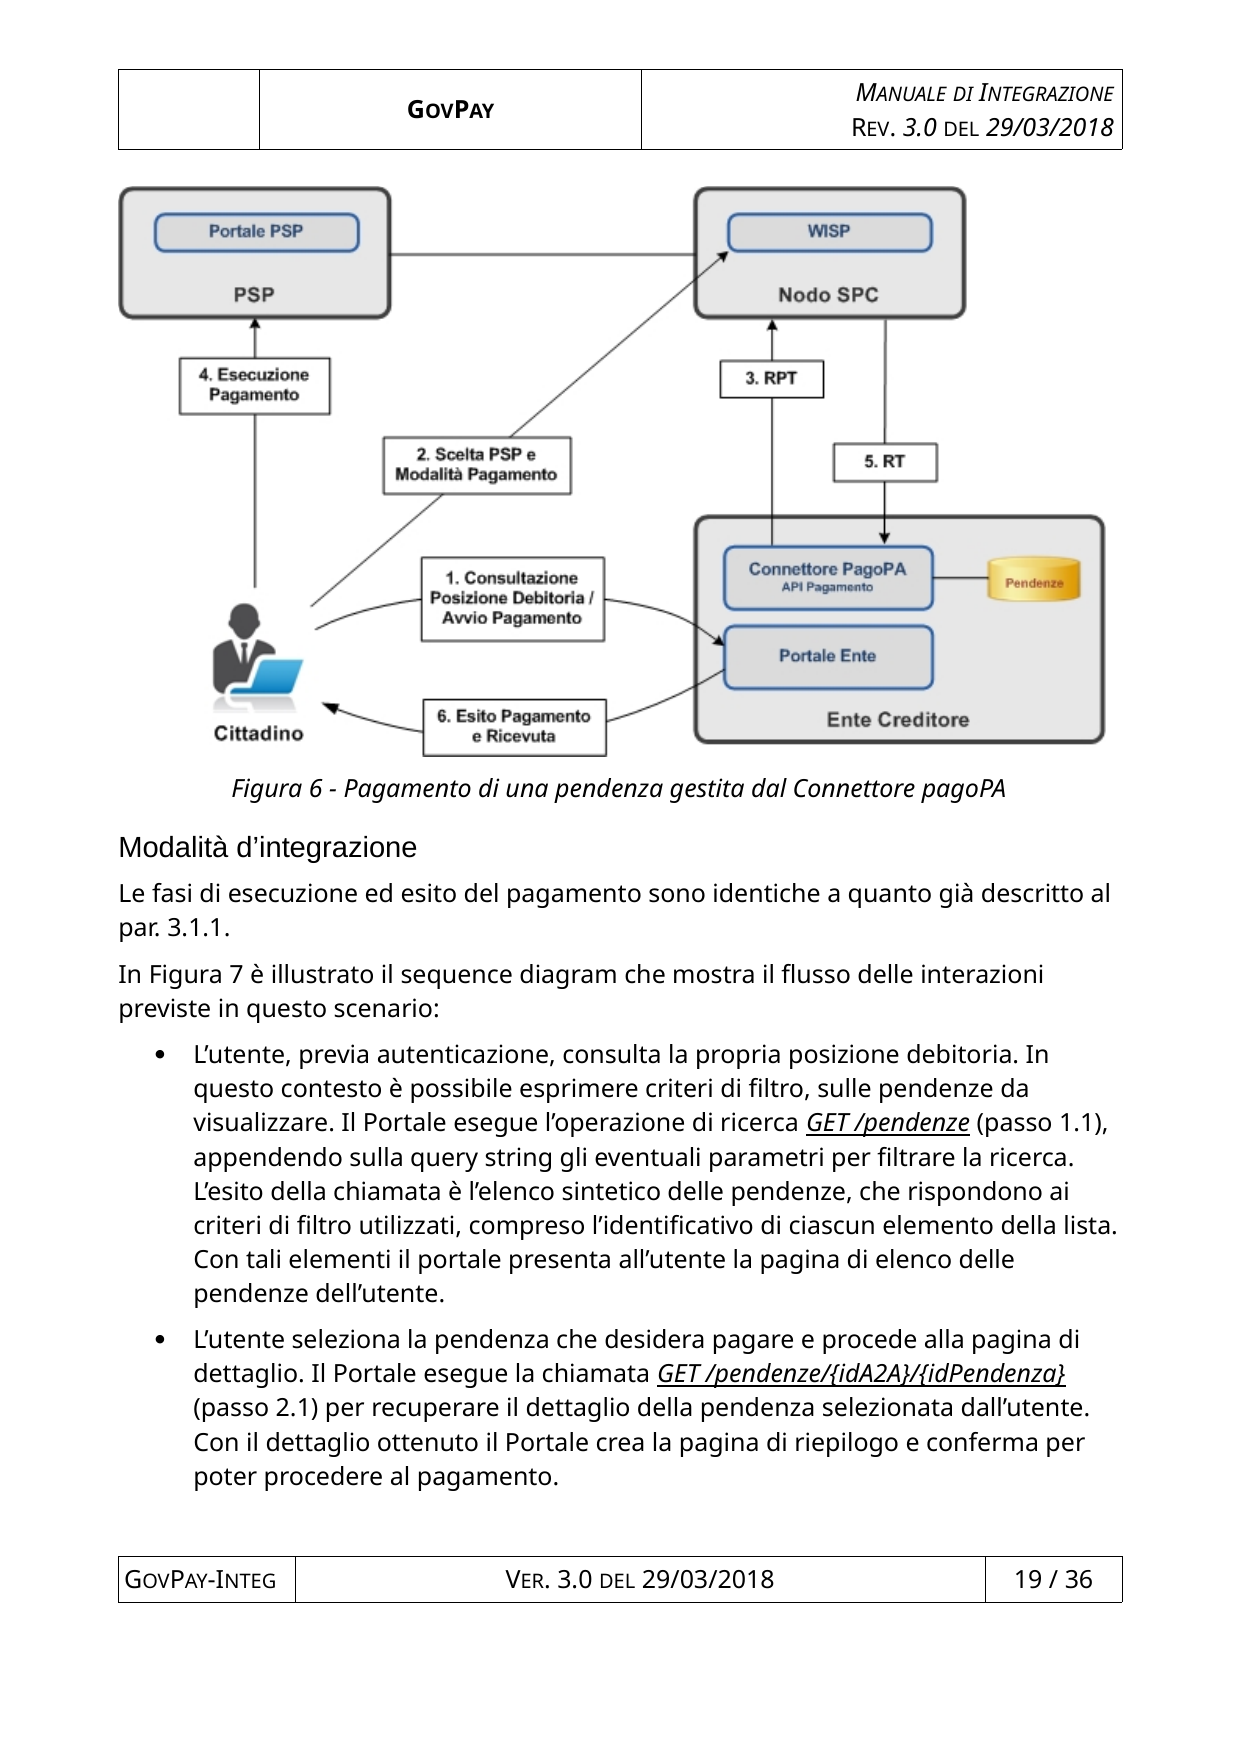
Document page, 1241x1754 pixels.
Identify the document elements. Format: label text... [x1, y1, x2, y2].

list L’utente, previa autenticazione, consulta la propria posizione debitoria. In questo contesto è possibile esprimere criteri di filtro, sulle pendenze da visualizzare. Il Portale esegue l’operazione di ricerca GET /pendenze (passo 1.1), appendendo sulla query string gli eventuali parametri per filtrare la ricerca. L’esito della chiamata è l’elenco sintetico delle pendenze, che rispondono ai criteri di filtro utilizzati, compreso l’identificativo di ciascun elemento della lista. Con tali elementi il portale presenta all’utente la pagina di elenco delle pendenze dell’utente. [156, 1037, 1122, 1309]
picture [118, 186, 1106, 757]
list L’utente seleziona la pendenza che desidera pagare e procede alla pagina di dettaglio. Il Portale esegue la chiamata GET /pendenze/{idA2A}/{idPendenza} (passo 2.1) per recuperare il dettaglio della pendenza selezionata dall’utente. Con il dettaglio ottenuto il Portale crea la pagina di riepilogo e conferma per poter procedere al pagamento. [156, 1322, 1122, 1492]
text Figura 6 - Pagamento di una pendenza gestita dal Connettore pagoPA [118, 771, 1122, 805]
subtitle Modalità d’integrazione [118, 830, 1122, 863]
text In Figura 7 è illustrato il sequence diagram che mostra il flusso delle interazioni previste in questo scenario: [118, 956, 1122, 1024]
text Le fasi di esecuzione ed esito del pagamento sono identiche a quanto già descritto al par. 3.1.1. [118, 876, 1122, 944]
